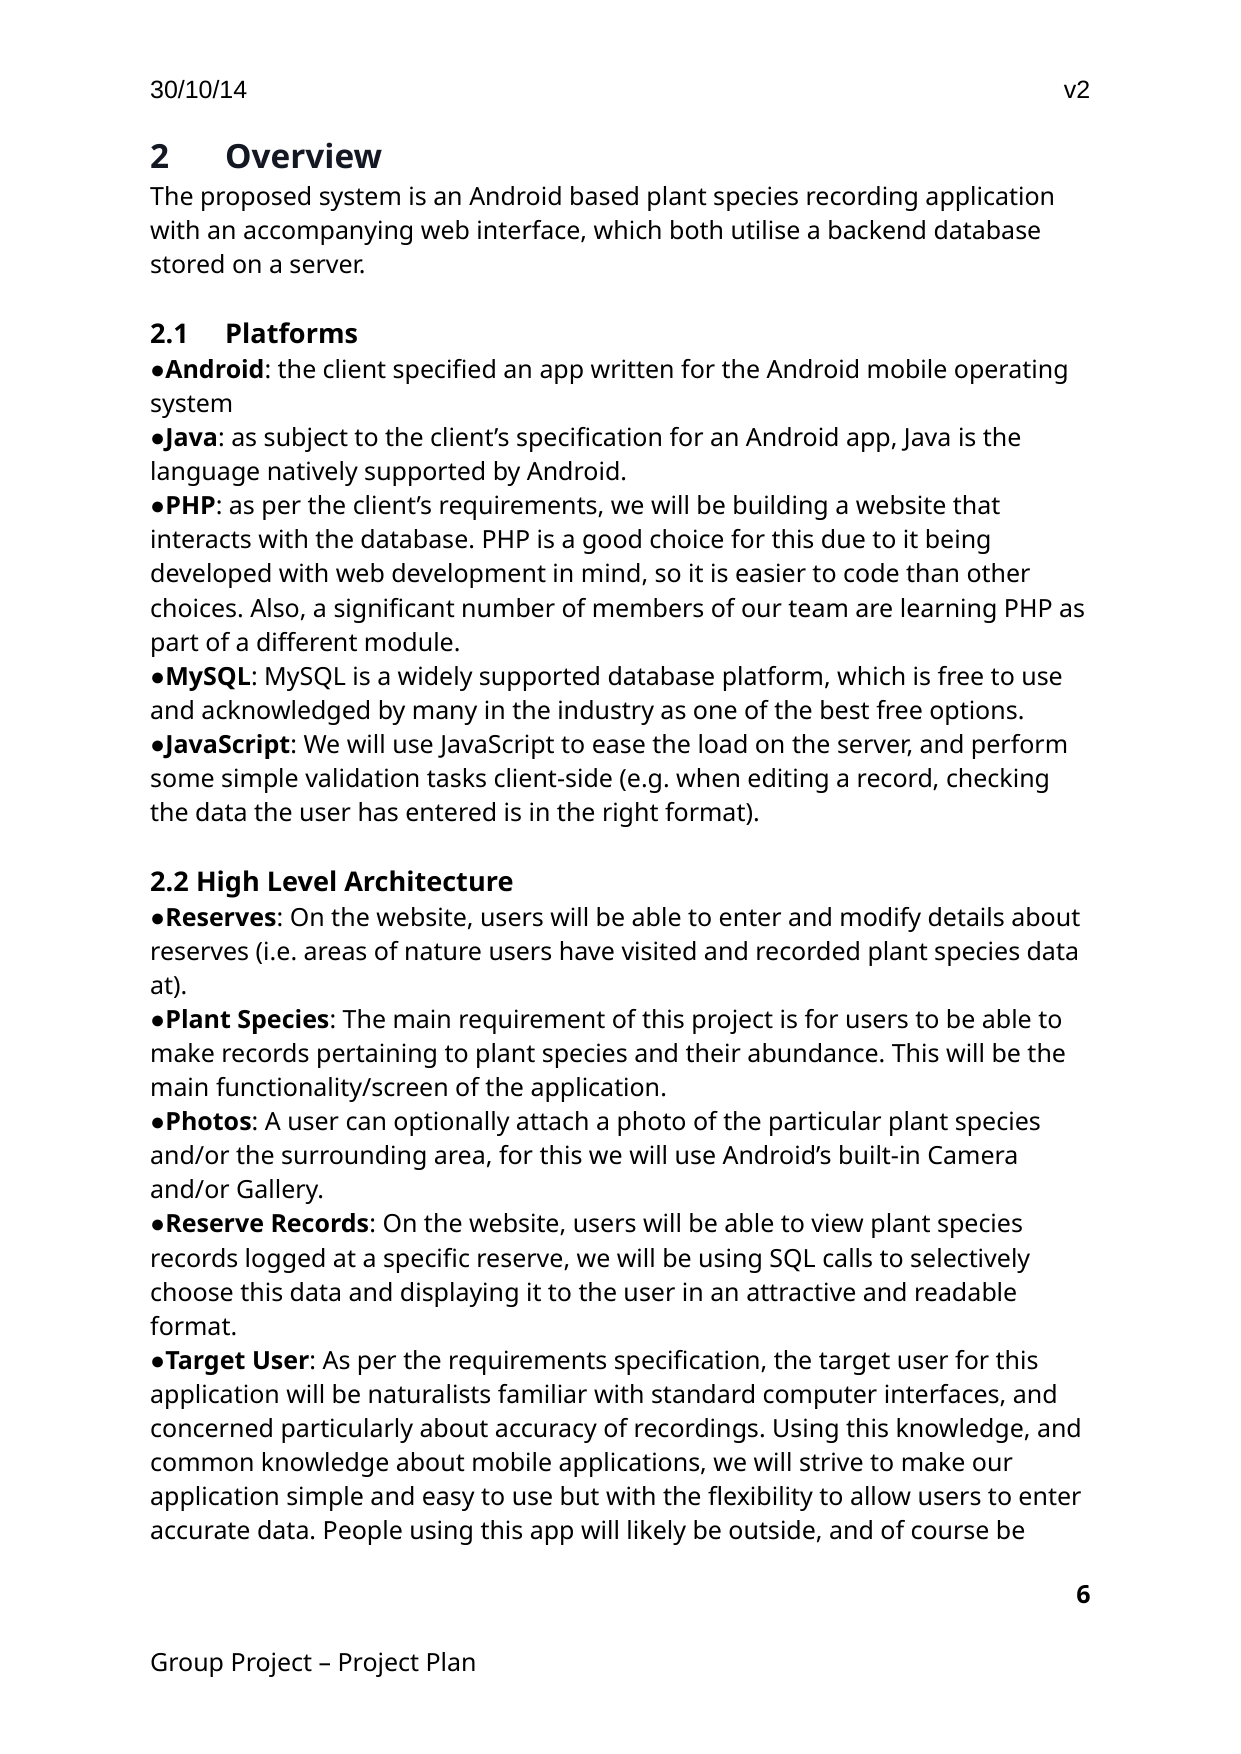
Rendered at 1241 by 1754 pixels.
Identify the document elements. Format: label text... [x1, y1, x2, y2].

list Plant Species: The main requirement of this project is for users to be able to make records pertaining to plant species and their abundance. This will be the main functionality/screen of the application. [150, 1002, 1090, 1104]
list JavaScript: We will use JavaScript to ease the load on the server, and perform some simple validation tasks client-side (e.g. when editing a record, checking the data the user has entered is in the right format). [150, 726, 1090, 829]
text 2 Overview [150, 133, 1090, 179]
text The proposed system is an Android based plant species recording application with an accompanying web interface, which both utilise a backend database stored on a server. [150, 179, 1090, 281]
list Photos: A user can optionally attach a photo of the particular plant species and/or the surrounding area, for this we will use Android’s built-in Camera and/or Gallery. [150, 1104, 1090, 1206]
list Reserve Records: On the website, users will be able to view plant species records logged at a specific reserve, we will be using SQL calls to selectively choose this data and displaying it to the user in an attractive and readable format. [150, 1206, 1090, 1342]
list Java: as subject to the client’s specification for an Android app, Java is the language natively supported by Android. [150, 420, 1090, 488]
list PHP: as per the client’s requirements, we will be building a website that interacts with the database. PHP is a good choice for this due to it being developed with web development in mind, so it is easier to code than other choices. Also, a significant number of members of our team are learning PHP as part of a different module. [150, 488, 1090, 658]
text 2.2 High Level Architecture [150, 863, 1090, 899]
list Target User: As per the requirements specification, the target user for this application will be naturalists familiar with standard computer interfaces, and concerned particularly about accuracy of recordings. Using this knowledge, and common knowledge about mobile applications, we will strive to make our application simple and easy to use but with the flexibility to allow users to enter accurate data. People using this app will likely be outside, and of course be [150, 1342, 1090, 1547]
text 2.1 Platforms [150, 315, 1090, 352]
list MySQL: MySQL is a widely supported database platform, which is free to use and acknowledged by many in the industry as one of the best free options. [150, 658, 1090, 726]
list Reserves: On the website, users will be able to enter and modify details about reserves (i.e. areas of nature users have visited and recorded plant species data at). [150, 899, 1090, 1002]
list Android: the client specified an app written for the Android mobile operating system [150, 352, 1090, 420]
